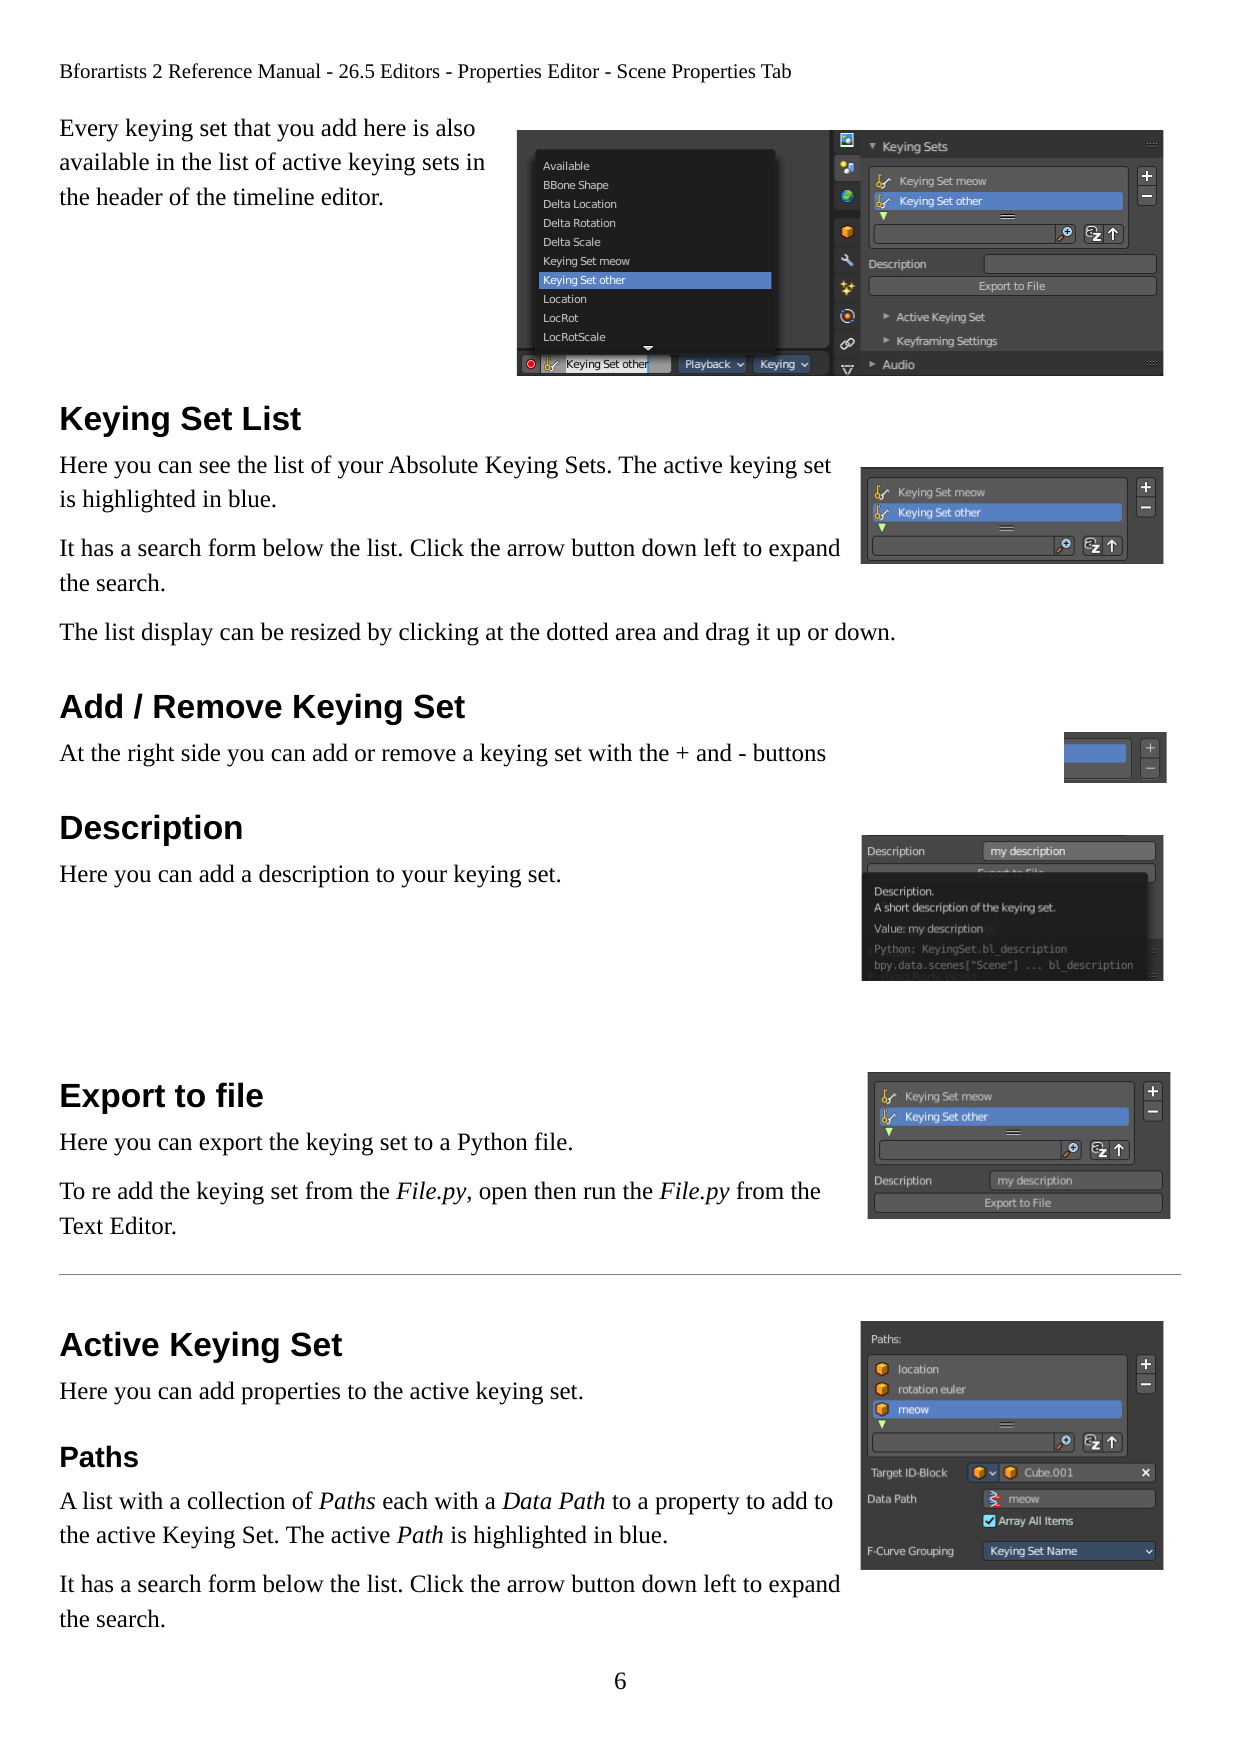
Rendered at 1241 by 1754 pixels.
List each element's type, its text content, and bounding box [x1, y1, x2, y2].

subtitle Paths [59, 1439, 860, 1473]
text To re add the keying set from the File.py, open then run the File.py from the Text Editor. [59, 1176, 1181, 1239]
picture [861, 835, 1164, 981]
picture [516, 130, 1164, 376]
subtitle Add / Remove Keying Set [59, 687, 1181, 725]
picture [860, 1321, 1164, 1570]
subtitle Description [59, 808, 1181, 846]
picture [1064, 732, 1167, 783]
text It has a search form below the list. Click the arrow button down left to expand the search. [59, 533, 1181, 597]
picture [860, 467, 1164, 564]
subtitle Keying Set List [59, 399, 1181, 437]
text The list display can be resized by clicking at the dotted area and drag it up or down. [59, 617, 1181, 646]
text It has a search form below the list. Click the arrow button down left to expand the search. [59, 1569, 1181, 1633]
subtitle Export to file [59, 1076, 867, 1115]
text Here you can add a description to your keying set. [59, 859, 861, 888]
text Here you can add properties to the active keying set. [59, 1376, 860, 1405]
subtitle [1164, 1439, 1181, 1473]
picture [867, 1072, 1171, 1219]
subtitle [1164, 1325, 1181, 1363]
text At the right side you can add or remove a keying set with the + and - buttons [59, 738, 1064, 767]
text Every keying set that you add here is also available in the list of active keying sets in the header of the timeline editor. [59, 113, 1181, 210]
text A list with a collection of Paths each with a Data Path to a property to add to the active Keying Set. The active Path is highlighted in blue. [59, 1486, 860, 1549]
text Here you can export the keying set to a Python file. [59, 1127, 867, 1156]
subtitle [1171, 1076, 1181, 1115]
subtitle Active Keying Set [59, 1325, 860, 1363]
text Here you can see the list of your Absolute Keying Sets. The active keying set is highlighted in blue. [59, 450, 1181, 513]
